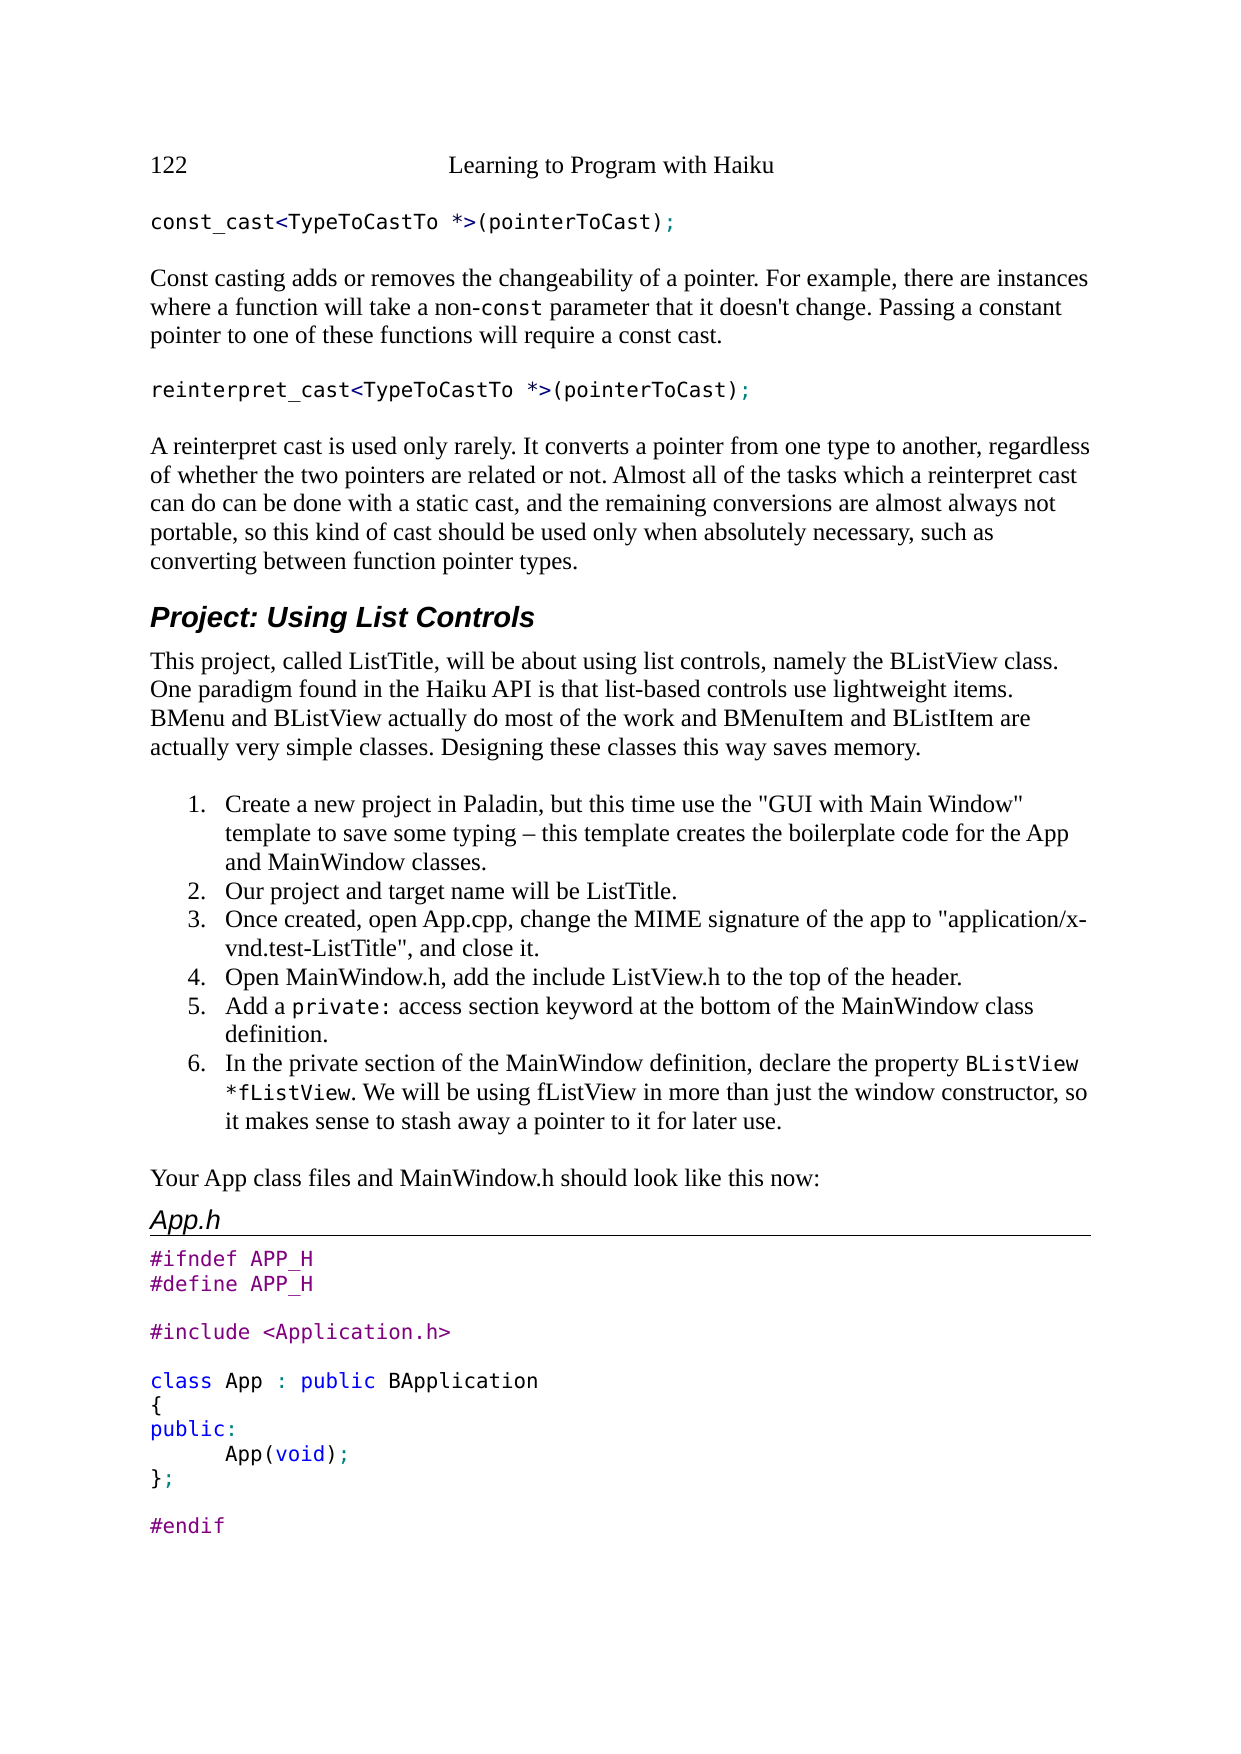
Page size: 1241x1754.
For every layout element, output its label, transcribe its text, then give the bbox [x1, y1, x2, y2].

text #include <Application.h> [150, 1320, 1091, 1344]
text #ifndef APP_H [150, 1247, 1091, 1272]
text public: [150, 1417, 1091, 1442]
text }; [150, 1466, 1091, 1490]
text { [150, 1393, 1091, 1417]
text A reinterpret cast is used only rarely. It converts a pointer from one type to another, regardless of whether the two pointers are related or not. Almost all of the tasks which a reinterpret cast can do can be done with a static cast, and the remaining conversions are almost always not portable, so this kind of cast should be used only when absolutely necessary, such as converting between function pointer types. [150, 431, 1091, 575]
list Our project and target name will be ListTitle. [187, 876, 1091, 904]
text #endif [150, 1514, 1091, 1539]
subtitle App.h [150, 1204, 1091, 1235]
text This project, called ListTitle, will be about using list controls, namely the BListView class. One paradigm found in the Haiku API is that list-based controls use lightweight items. BMenu and BListView actually do most of the work and BMenuItem and BListItem are actually very simple classes. Designing these classes this way saves memory. [150, 646, 1091, 761]
list Add a private: access section keyword at the bottom of the MainWindow class definition. [187, 991, 1091, 1048]
list In the private section of the MainWindow definition, declare the property BListView *fListView. We will be using fListView in more than just the window constructor, so it makes sense to stash away a pointer to it for later use. [187, 1048, 1091, 1134]
text Your App class files and MainWindow.h should look like this now: [150, 1163, 1091, 1192]
text class App : public BApplication [150, 1369, 1091, 1393]
list Create a new project in Paladin, but this time use the "GUI with Main Window" template to save some typing – this template creates the boilerplate code for the App and MainWindow classes. [187, 789, 1091, 876]
text App(void); [150, 1442, 1091, 1466]
list Once created, open App.cpp, change the MIME signature of the app to "application/x-vnd.test-ListTitle", and close it. [187, 904, 1091, 962]
list Open MainWindow.h, add the include ListView.h to the top of the header. [187, 962, 1091, 991]
text const_cast<TypeToCastTo *>(pointerToCast); [150, 210, 1091, 234]
text #define APP_H [150, 1272, 1091, 1296]
text reinterpret_cast<TypeToCastTo *>(pointerToCast); [150, 378, 1091, 402]
subtitle Project: Using List Controls [150, 600, 1091, 633]
text Const casting adds or removes the changeability of a pointer. For example, there are instances where a function will take a non-const parameter that it doesn't change. Passing a constant pointer to one of these functions will require a const cast. [150, 263, 1091, 349]
